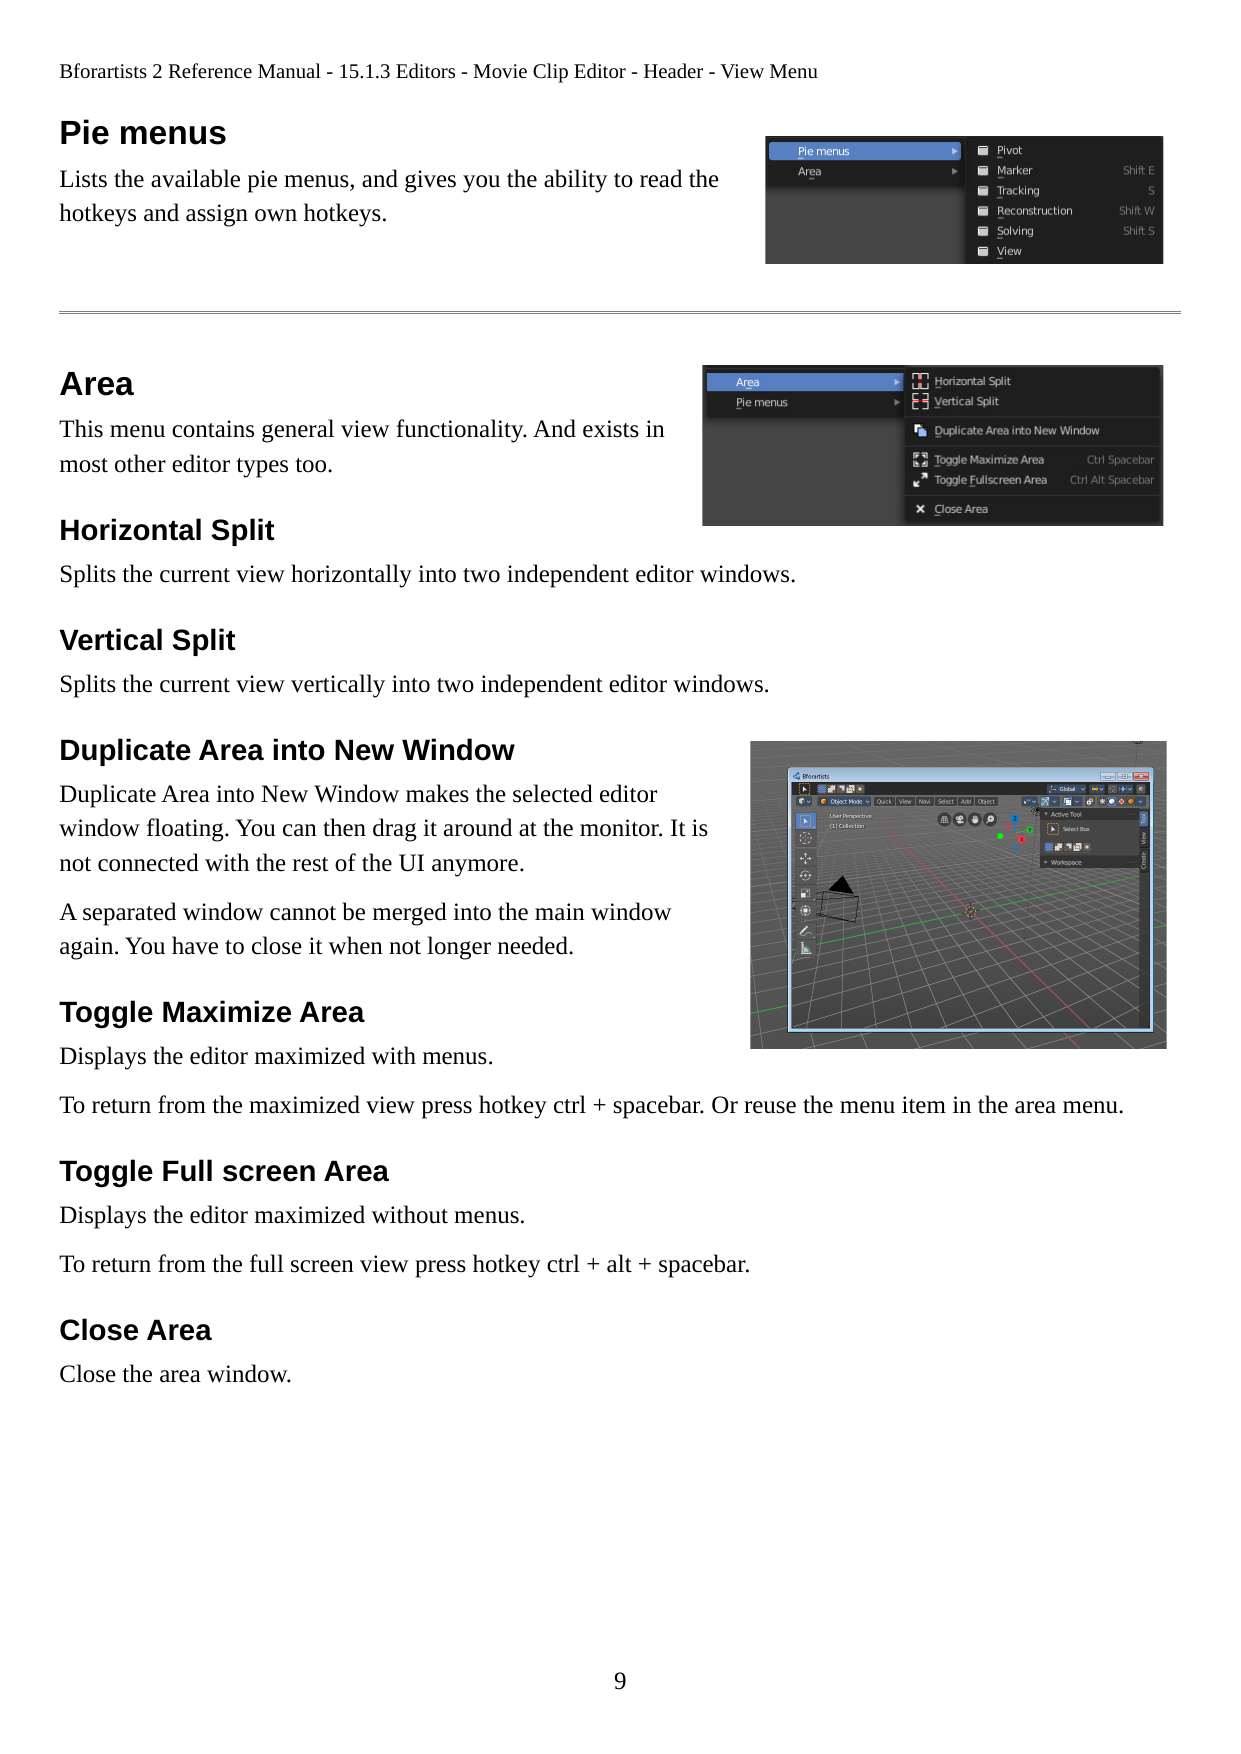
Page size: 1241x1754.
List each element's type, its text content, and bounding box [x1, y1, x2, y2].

text Duplicate Area into New Window makes the selected editor window floating. You can then drag it around at the monitor. It is not connected with the rest of the UI anymore. [59, 779, 750, 876]
subtitle Vertical Split [59, 622, 1181, 656]
text This menu contains general view functionality. And exists in most other editor types too. [59, 414, 702, 478]
text Displays the editor maximized with menus. [59, 1041, 1181, 1070]
subtitle Horizontal Split [59, 513, 1181, 546]
subtitle Duplicate Area into New Window [59, 732, 1181, 766]
subtitle Toggle Full screen Area [59, 1154, 1181, 1187]
subtitle Area [59, 363, 1181, 402]
text Displays the editor maximized without menus. [59, 1200, 1181, 1229]
picture [765, 136, 1164, 264]
text Close the area window. [59, 1359, 1181, 1388]
text A separated window cannot be merged into the main window again. You have to close it when not longer needed. [59, 897, 750, 960]
text Lists the available pie menus, and gives you the ability to read the hotkeys and assign own hotkeys. [59, 164, 765, 227]
text Splits the current view vertically into two independent editor windows. [59, 669, 1181, 697]
picture [702, 365, 1164, 526]
subtitle [1167, 995, 1181, 1028]
text To return from the maximized view press hotkey ctrl + spacebar. Or reuse the menu item in the area menu. [59, 1090, 1181, 1119]
subtitle Close Area [59, 1313, 1181, 1346]
text Splits the current view horizontally into two independent editor windows. [59, 559, 1181, 588]
subtitle Pie menus [59, 113, 1181, 151]
text To return from the full screen view press hotkey ctrl + alt + spacebar. [59, 1249, 1181, 1278]
subtitle Toggle Maximize Area [59, 995, 750, 1028]
picture [750, 741, 1167, 1049]
